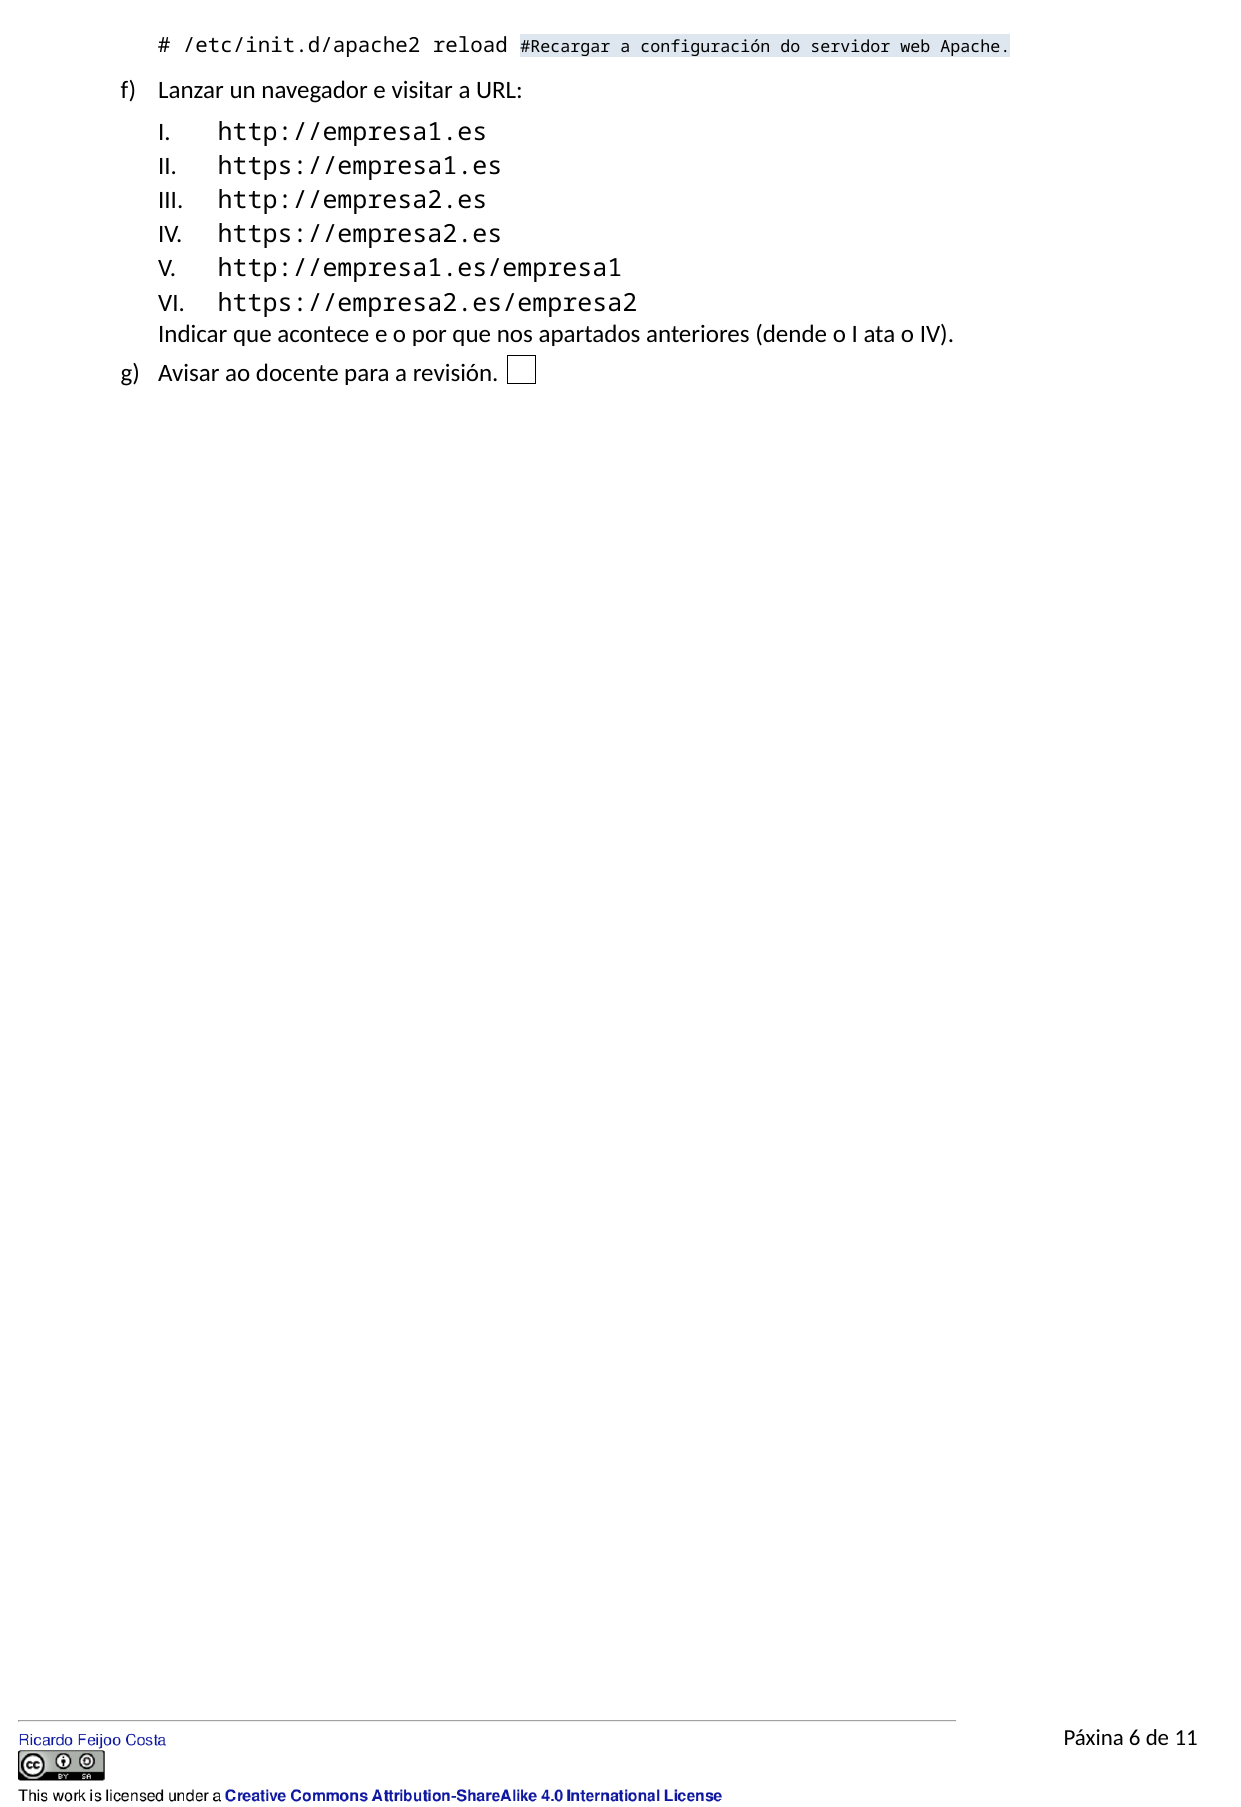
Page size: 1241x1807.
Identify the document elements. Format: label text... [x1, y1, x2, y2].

list V. http://empresa1.es/empresa1 [120, 250, 1197, 284]
list III. http://empresa2.es [120, 182, 1197, 216]
list IV. https://empresa2.es [120, 216, 1197, 250]
list # /etc/init.d/apache2 reload #Recargar a configuración do servidor web Apache. [122, 30, 1197, 58]
list Indicar que acontece e o por que nos apartados anteriores (dende o I ata o IV). [120, 318, 1197, 349]
picture [8, 1715, 957, 1806]
list VI. https://empresa2.es/empresa2 [120, 284, 1197, 318]
list I. http://empresa1.es [120, 114, 1197, 148]
list Lanzar un navegador e visitar a URL: [120, 74, 1197, 105]
list II. https://empresa1.es [120, 148, 1197, 182]
list Avisar ao docente para a revisión. [120, 357, 1197, 388]
